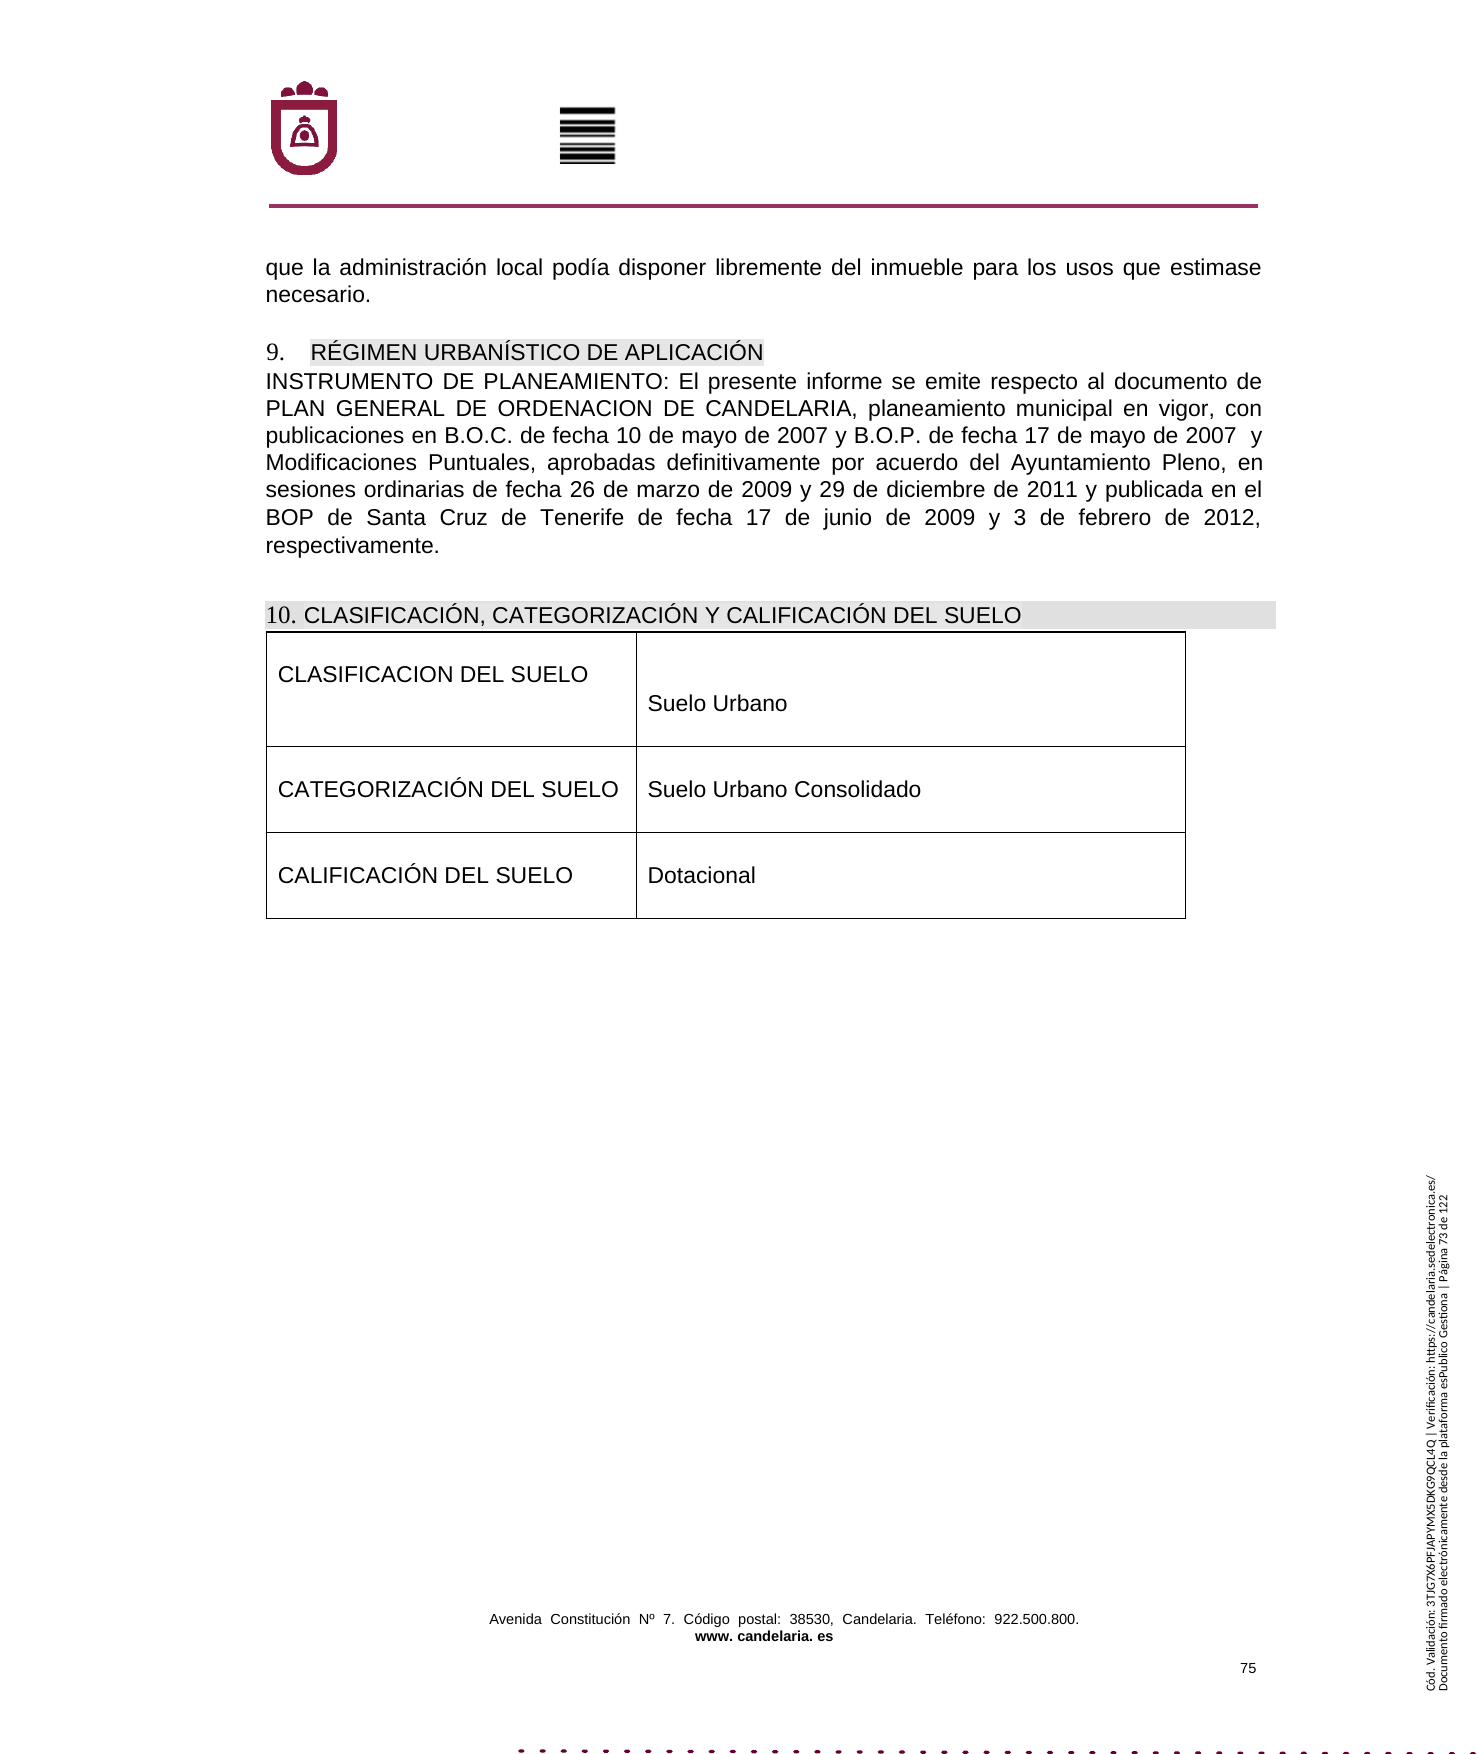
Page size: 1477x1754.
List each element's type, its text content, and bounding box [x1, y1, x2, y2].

text que la administración local podía disponer libremente del inmueble para los usos que estimase necesario. [265, 254, 1263, 307]
table_header Suelo Urbano [637, 633, 1185, 746]
table_header RÉGIMEN URBANÍSTICO DE APLICACIÓN [310, 337, 1265, 368]
table_cell Dotacional [637, 833, 1185, 918]
text INSTRUMENTO DE PLANEAMIENTO: El presente informe se emite respecto al documento de PLAN GENERAL DE ORDENACION DE CANDELARIA, planeamiento municipal en vigor, con publicaciones en B.O.C. de fecha 10 de mayo de 2007 y B.O.P. de fecha 17 de mayo de 2007 y Modificaciones Puntuales, aprobadas definitivamente por acuerdo del Ayuntamiento Pleno, en sesiones ordinarias de fecha 26 de marzo de 2009 y 29 de diciembre de 2011 y publicada en el BOP de Santa Cruz de Tenerife de fecha 17 de junio de 2009 y 3 de febrero de 2012, respectivamente. [265, 368, 1263, 559]
table_cell CALIFICACIÓN DEL SUELO [267, 833, 636, 918]
table_cell CATEGORIZACIÓN DEL SUELO [267, 747, 636, 832]
subtitle 10. CLASIFICACIÓN, CATEGORIZACIÓN Y CALIFICACIÓN DEL SUELO [265, 601, 1276, 629]
table_header 9. [263, 337, 310, 368]
table_header CLASIFICACION DEL SUELO [267, 633, 636, 746]
table_cell Suelo Urbano Consolidado [637, 747, 1185, 832]
